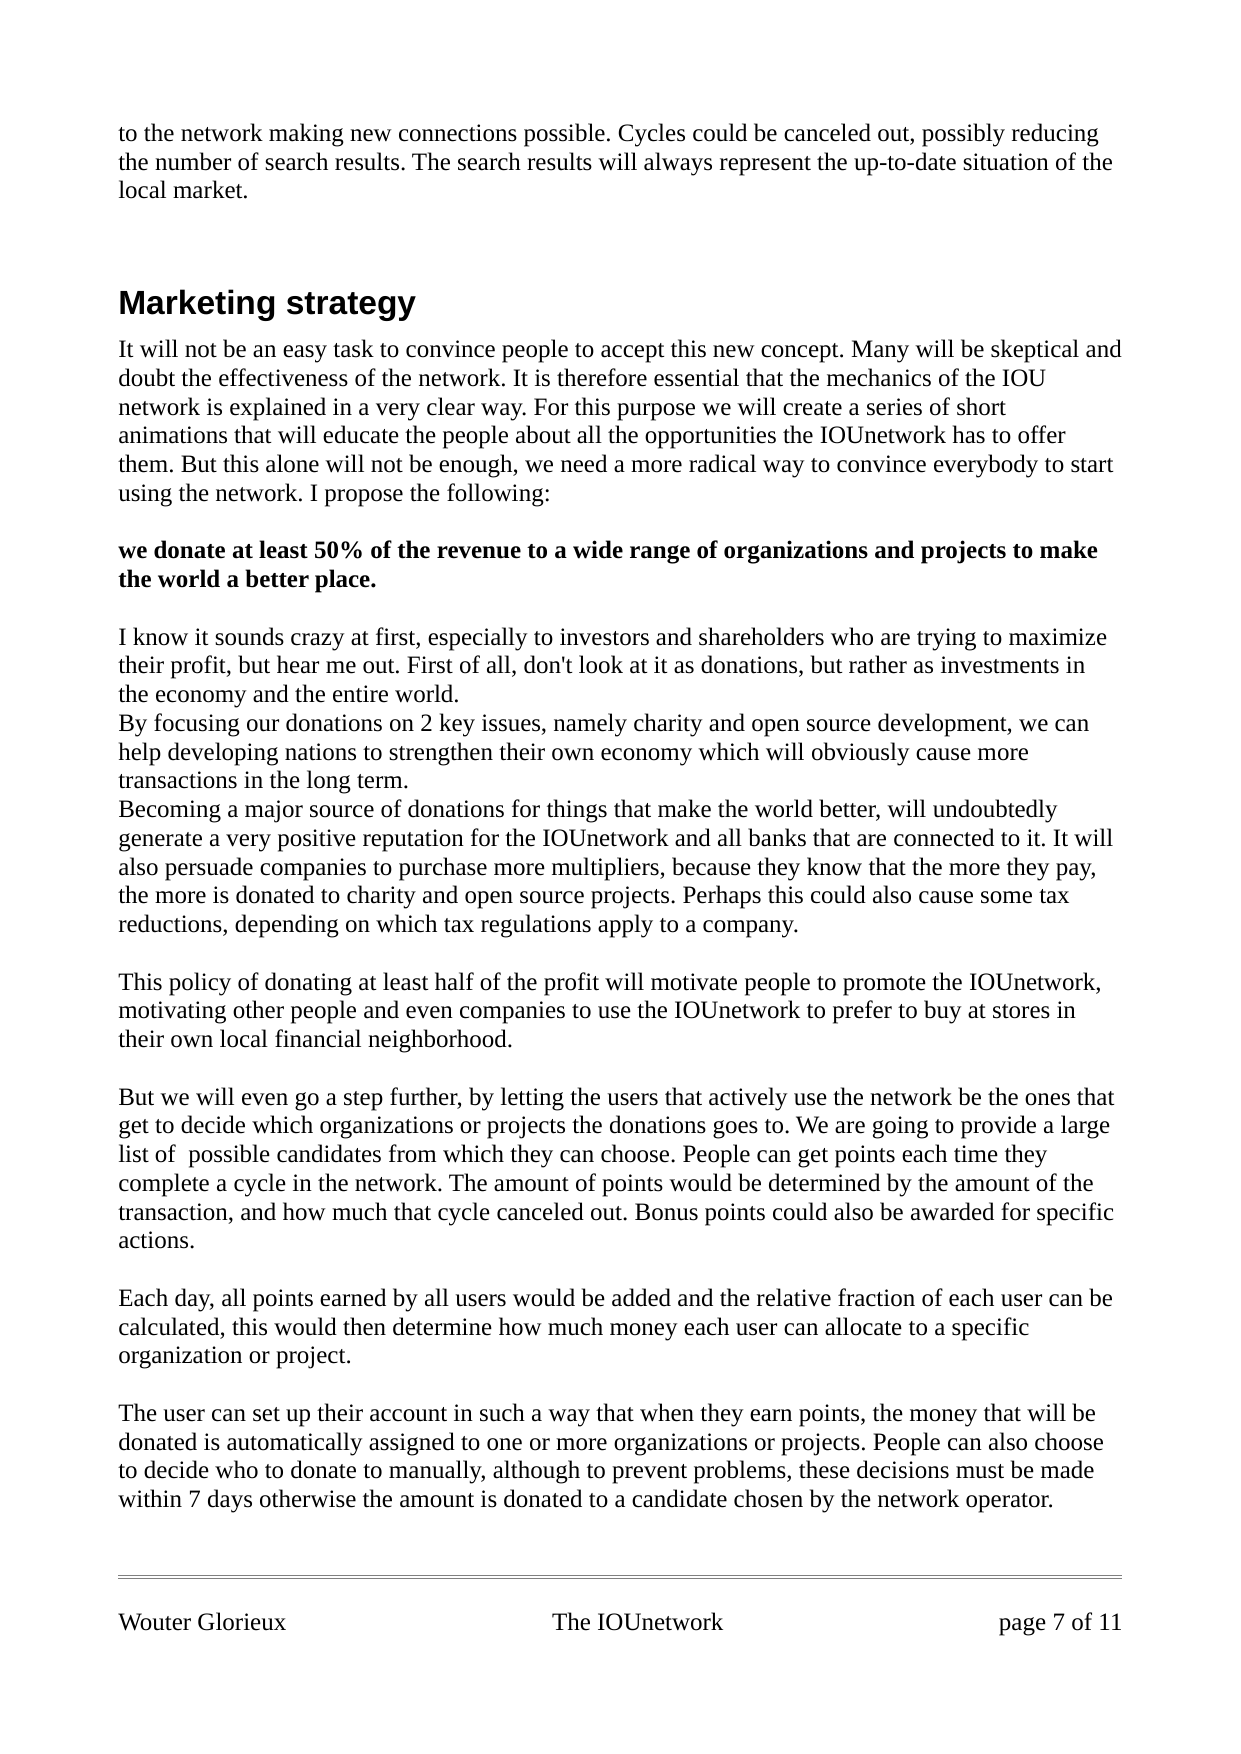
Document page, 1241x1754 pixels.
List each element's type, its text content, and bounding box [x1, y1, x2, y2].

text It will not be an easy task to convince people to accept this new concept. Many will be skeptical and doubt the effectiveness of the network. It is therefore essential that the mechanics of the IOU network is explained in a very clear way. For this purpose we will create a series of short animations that will educate the people about all the opportunities the IOUnetwork has to offer them. But this alone will not be enough, we need a more radical way to convince everybody to start using the network. I propose the following: [118, 334, 1122, 507]
text Becoming a major source of donations for things that make the world better, will undoubtedly generate a very positive reputation for the IOUnetwork and all banks that are connected to it. It will also persuade companies to purchase more multipliers, because they know that the more they pay, the more is donated to charity and open source projects. Perhaps this could also cause some tax reductions, depending on which tax regulations apply to a company. [118, 794, 1122, 938]
text The user can set up their account in such a way that when they earn points, the money that will be donated is automatically assigned to one or more organizations or projects. People can also choose to decide who to donate to manually, although to prevent problems, these decisions must be made within 7 days otherwise the amount is donated to a candidate chosen by the network operator. [118, 1398, 1122, 1513]
text we donate at least 50% of the revenue to a wide range of organizations and projects to make the world a better place. [118, 536, 1122, 593]
text Each day, all points earned by all users would be added and the relative fraction of each user can be calculated, this would then determine how much money each user can allocate to a specific organization or project. [118, 1283, 1122, 1369]
text By focusing our donations on 2 key issues, namely charity and open source development, we can help developing nations to strengthen their own economy which will obviously cause more transactions in the long term. [118, 708, 1122, 794]
subtitle Marketing strategy [118, 283, 1122, 322]
text This policy of donating at least half of the profit will motivate people to promote the IOUnetwork, motivating other people and even companies to use the IOUnetwork to prefer to buy at stores in their own local financial neighborhood. [118, 967, 1122, 1053]
text I know it sounds crazy at first, especially to investors and shareholders who are trying to maximize their profit, but hear me out. First of all, don't look at it as donations, but rather as investments in the economy and the entire world. [118, 622, 1122, 708]
text to the network making new connections possible. Cycles could be canceled out, possibly reducing the number of search results. The search results will always represent the up-to-date situation of the local market. [118, 118, 1122, 204]
text But we will even go a step further, by letting the users that actively use the network be the ones that get to decide which organizations or projects the donations goes to. We are going to provide a large list of possible candidates from which they can choose. People can get points each time they complete a cycle in the network. The amount of points would be determined by the amount of the transaction, and how much that cycle canceled out. Bonus points could also be awarded for specific actions. [118, 1082, 1122, 1254]
